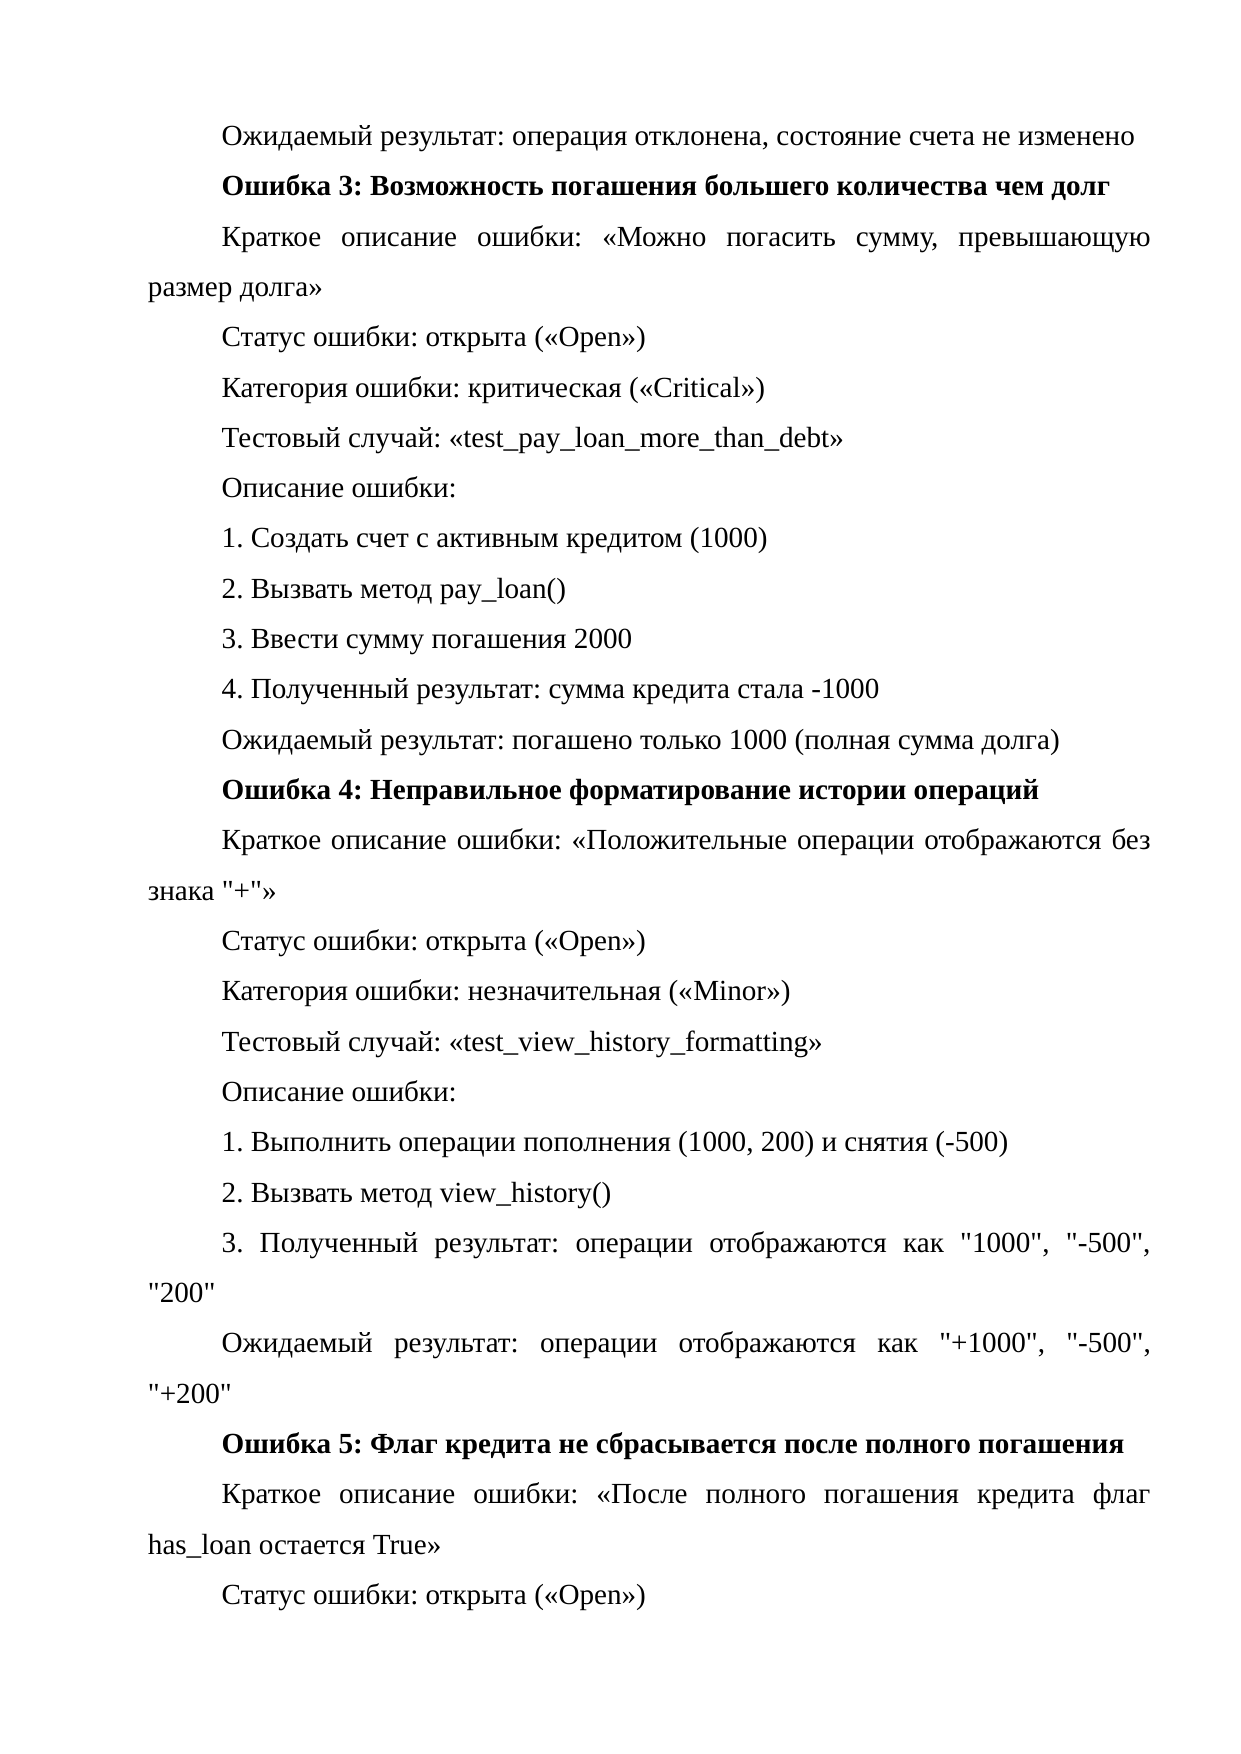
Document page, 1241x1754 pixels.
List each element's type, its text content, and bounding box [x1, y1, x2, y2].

text Ожидаемый результат: операция отклонена, состояние счета не изменено [148, 118, 1152, 152]
text Категория ошибки: незначительная («Minor») [148, 973, 1152, 1007]
text Статус ошибки: открыта («Open») [148, 1577, 1152, 1611]
text Ожидаемый результат: операции отображаются как "+1000", "-500", "+200" [148, 1326, 1152, 1409]
text Ошибка 4: Неправильное форматирование истории операций [148, 772, 1152, 806]
text 1. Создать счет с активным кредитом (1000) [148, 521, 1152, 554]
text 3. Полученный результат: операции отображаются как "1000", "-500", "200" [148, 1225, 1152, 1309]
text 3. Ввести сумму погашения 2000 [148, 621, 1152, 655]
text Тестовый случай: «test_view_history_formatting» [148, 1024, 1152, 1057]
text 2. Вызвать метод view_history() [148, 1175, 1152, 1208]
text Ошибка 5: Флаг кредита не сбрасывается после полного погашения [148, 1426, 1152, 1460]
text Статус ошибки: открыта («Open») [148, 923, 1152, 957]
text 2. Вызвать метод pay_loan() [148, 571, 1152, 604]
text Статус ошибки: открыта («Open») [148, 319, 1152, 353]
text Ошибка 3: Возможность погашения большего количества чем долг [148, 168, 1152, 202]
text Категория ошибки: критическая («Critical») [148, 370, 1152, 403]
text 1. Выполнить операции пополнения (1000, 200) и снятия (-500) [148, 1124, 1152, 1158]
text 4. Полученный результат: сумма кредита стала -1000 [148, 672, 1152, 705]
text Тестовый случай: «test_pay_loan_more_than_debt» [148, 420, 1152, 453]
text Краткое описание ошибки: «Можно погасить сумму, превышающую размер долга» [148, 219, 1152, 303]
text Краткое описание ошибки: «После полного погашения кредита флаг has_loan остается True» [148, 1477, 1152, 1560]
text Краткое описание ошибки: «Положительные операции отображаются без знака "+"» [148, 822, 1152, 906]
text Описание ошибки: [148, 1074, 1152, 1108]
text Ожидаемый результат: погашено только 1000 (полная сумма долга) [148, 722, 1152, 755]
text Описание ошибки: [148, 470, 1152, 504]
